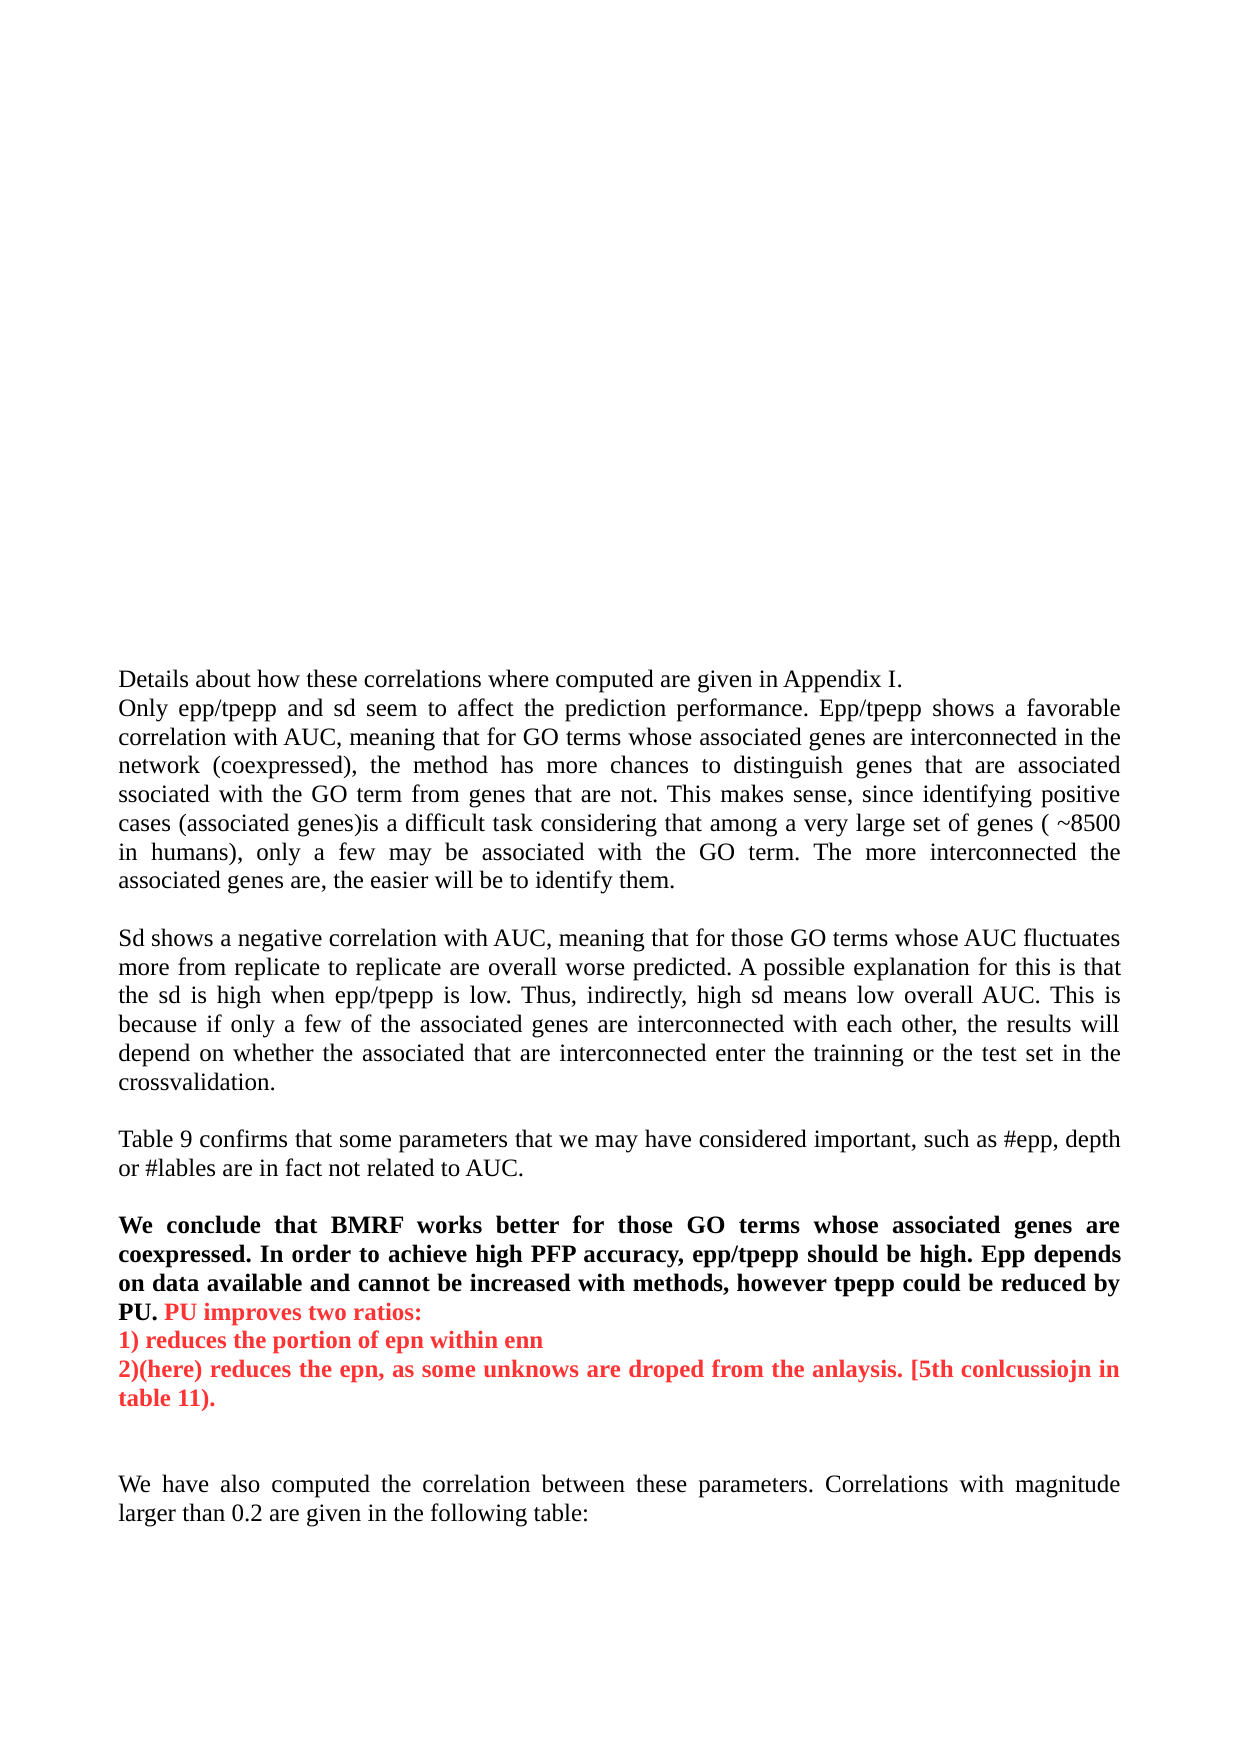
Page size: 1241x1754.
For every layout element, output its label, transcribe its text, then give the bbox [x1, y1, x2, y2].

text 2)(here) reduces the epn, as some unknows are droped from the anlaysis. [5th conlcussiojn in table 11). [118, 1354, 1122, 1412]
text Table 9 confirms that some parameters that we may have considered important, such as #epp, depth or #lables are in fact not related to AUC. [118, 1124, 1122, 1182]
text We have also computed the correlation between these parameters. Correlations with magnitude larger than 0.2 are given in the following table: [118, 1469, 1122, 1527]
text We conclude that BMRF works better for those GO terms whose associated genes are coexpressed. In order to achieve high PFP accuracy, epp/tpepp should be high. Epp depends on data available and cannot be increased with methods, however tpepp could be reduced by PU. PU improves two ratios: [118, 1211, 1122, 1326]
text Sd shows a negative correlation with AUC, meaning that for those GO terms whose AUC fluctuates more from replicate to replicate are overall worse predicted. A possible explanation for this is that the sd is high when epp/tpepp is low. Thus, indirectly, high sd means low overall AUC. This is because if only a few of the associated genes are interconnected with each other, the results will depend on whether the associated that are interconnected enter the trainning or the test set in the crossvalidation. [118, 923, 1122, 1096]
text Details about how these correlations where computed are given in Appendix I. [118, 664, 1122, 693]
text Only epp/tpepp and sd seem to affect the prediction performance. Epp/tpepp shows a favorable correlation with AUC, meaning that for GO terms whose associated genes are interconnected in the network (coexpressed), the method has more chances to distinguish genes that are associated ssociated with the GO term from genes that are not. This makes sense, since identifying positive cases (associated genes)is a difficult task considering that among a very large set of genes ( ~8500 in humans), only a few may be associated with the GO term. The more interconnected the associated genes are, the easier will be to identify them. [118, 693, 1122, 894]
text 1) reduces the portion of epn within enn [118, 1326, 1122, 1354]
